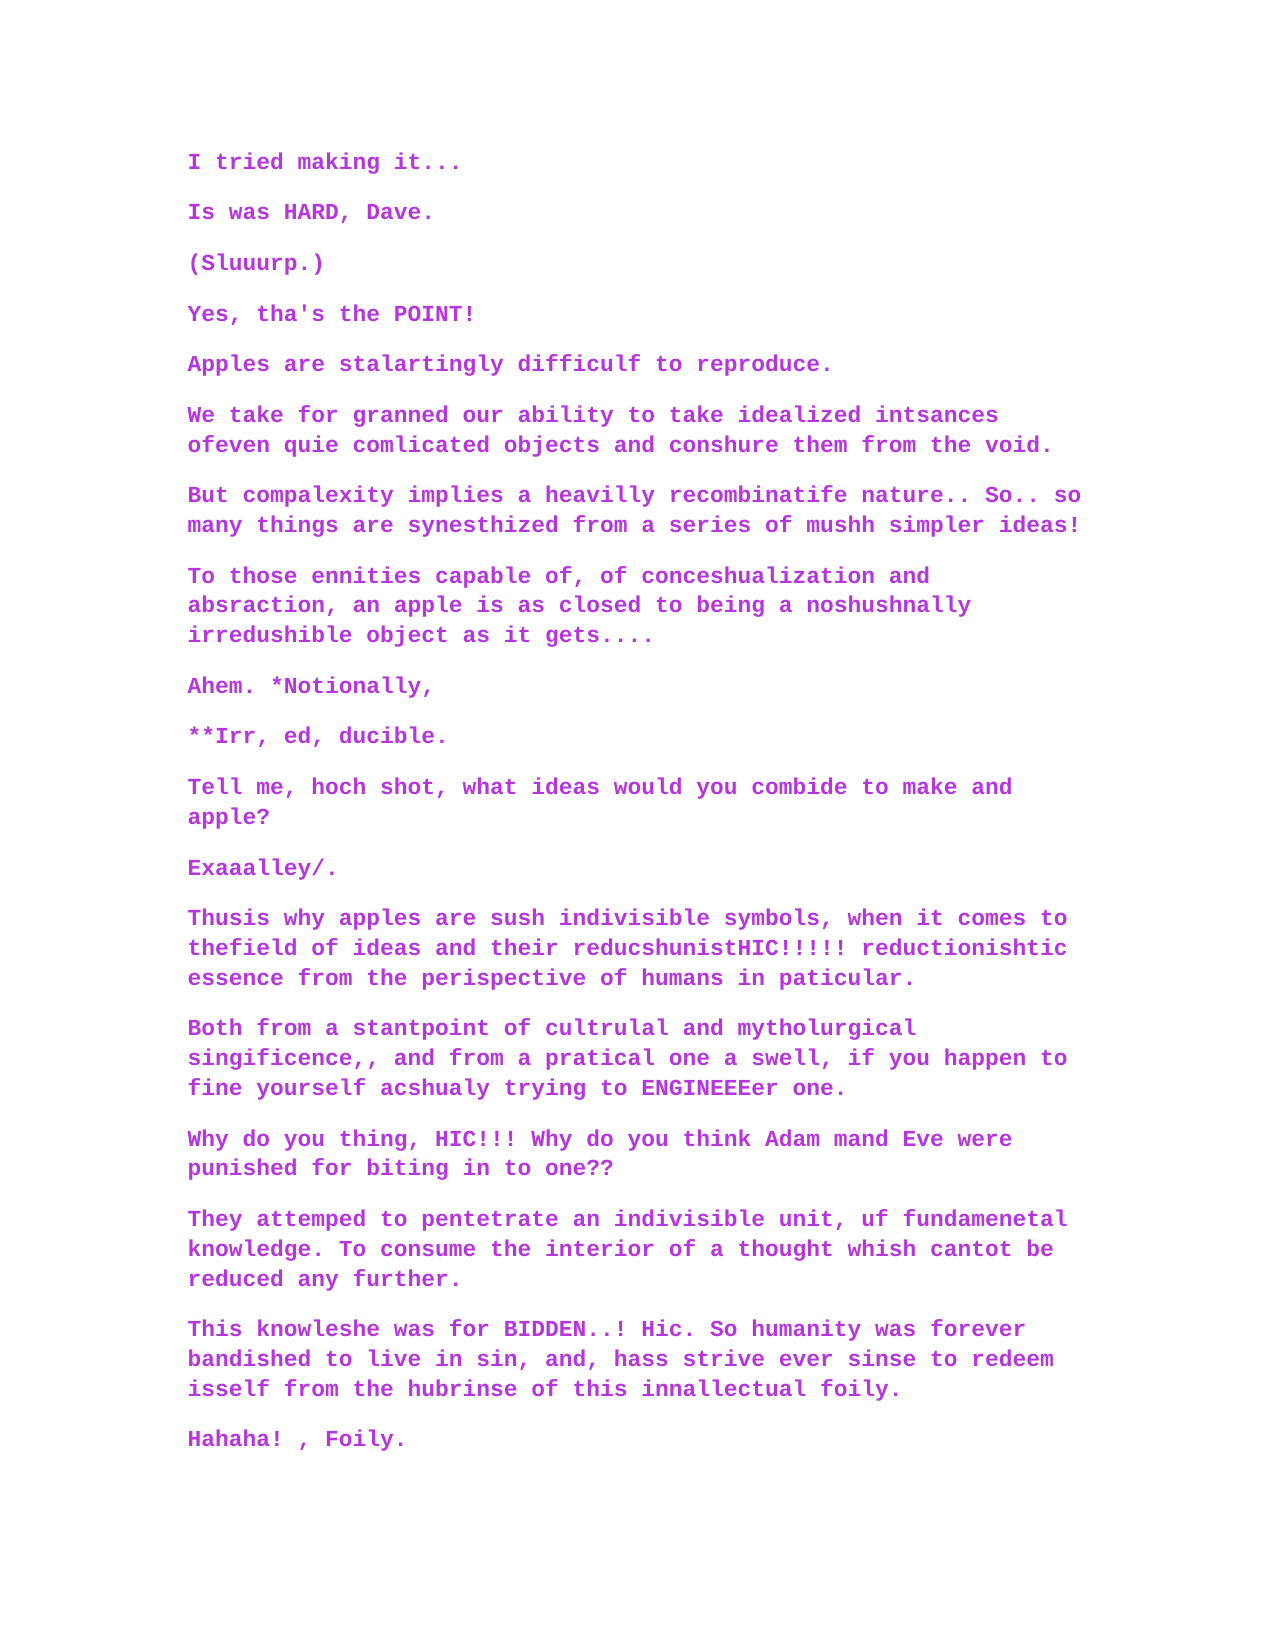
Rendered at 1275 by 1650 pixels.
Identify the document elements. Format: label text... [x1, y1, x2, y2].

text Is was HARD, Dave. [187, 201, 1087, 227]
text Tell me, hoch shot, what ideas would you combide to make and apple? [187, 775, 1087, 831]
text Ahem. *Notionally, [187, 674, 1087, 700]
text We take for granned our ability to take idealized intsances ofeven quie comlicated objects and conshure them from the void. [187, 403, 1087, 459]
text (Sluuurp.) [187, 251, 1087, 277]
text I tried making it... [187, 150, 1087, 176]
text But compalexity implies a heavilly recombinatife nature.. So.. so many things are synesthized from a series of mushh simpler ideas! [187, 483, 1087, 539]
text To those ennities capable of, of conceshualization and absraction, an apple is as closed to being a noshushnally irredushible object as it gets.... [187, 564, 1087, 649]
text Exaaalley/. [187, 856, 1087, 882]
text **Irr, ed, ducible. [187, 725, 1087, 751]
text Why do you thing, HIC!!! Why do you think Adam mand Eve were punished for biting in to one?? [187, 1127, 1087, 1183]
text Hahaha! , Foily. [187, 1428, 1087, 1454]
text Apples are stalartingly difficulf to reproduce. [187, 352, 1087, 378]
text Yes, tha's the POINT! [187, 302, 1087, 328]
text They attemped to pentetrate an indivisible unit, uf fundamenetal knowledge. To consume the interior of a thought whish cantot be reduced any further. [187, 1207, 1087, 1293]
text Thusis why apples are sush indivisible symbols, when it comes to thefield of ideas and their reducshunistHIC!!!!! reductionishtic essence from the perispective of humans in paticular. [187, 906, 1087, 992]
text This knowleshe was for BIDDEN..! Hic. So humanity was forever bandished to live in sin, and, hass strive ever sinse to redeem isself from the hubrinse of this innallectual foily. [187, 1317, 1087, 1403]
text Both from a stantpoint of cultrulal and mytholurgical singificence,, and from a pratical one a swell, if you happen to fine yourself acshualy trying to ENGINEEEer one. [187, 1017, 1087, 1102]
